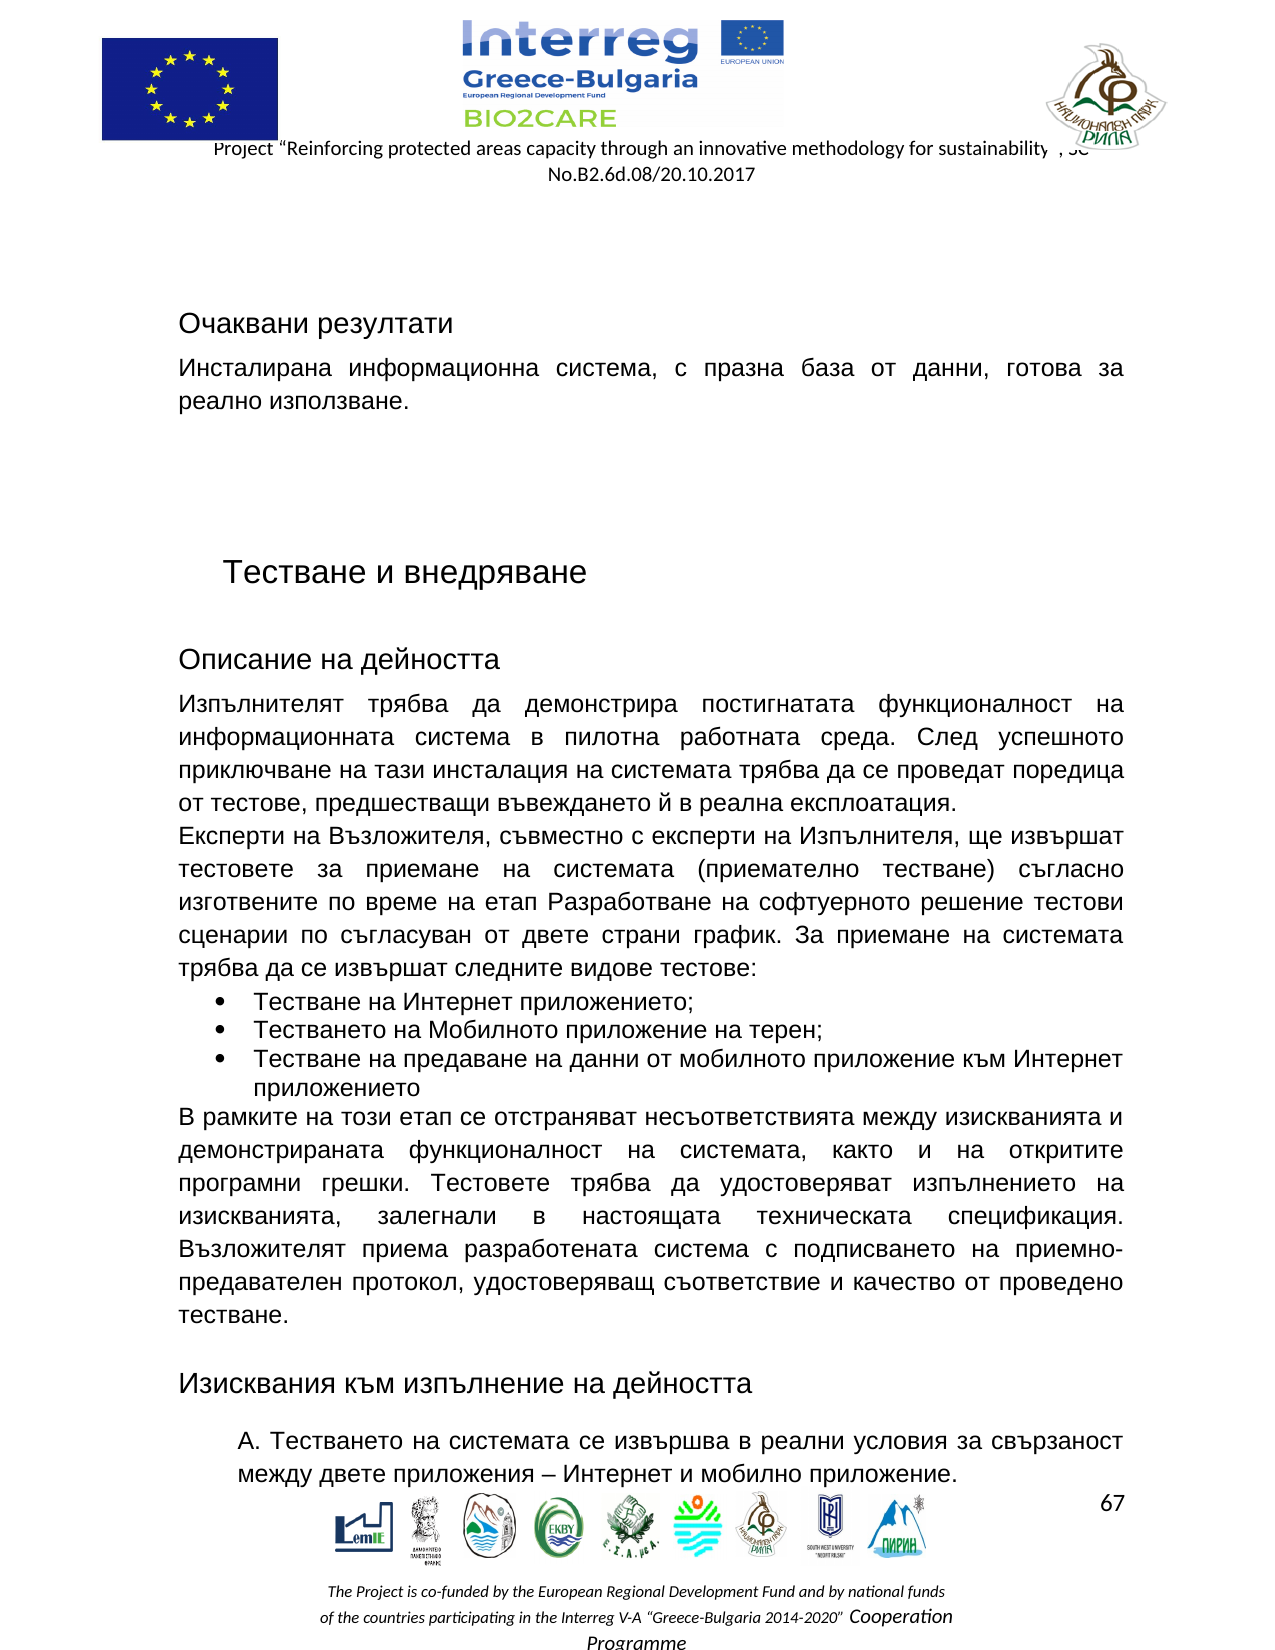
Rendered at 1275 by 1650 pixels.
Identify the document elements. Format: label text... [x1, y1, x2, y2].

text Експерти на Възложителя, съвместно с експерти на Изпълнителя, ще извършат тестовете за приемане на системата (приемателно тестване) съгласно изготвените по време на етап Разработване на софтуерното решение тестови сценарии по съгласуван от двете страни график. За приемане на системата трябва да се извършат следните видове тестове: [178, 821, 1125, 982]
subtitle Описание на дейността [178, 642, 1125, 676]
list Тестване на Интернет приложението; [216, 986, 1125, 1015]
list Тестването на Мобилното приложение на терен; [216, 1015, 1125, 1044]
subtitle Изисквания към изпълнение на дейността [178, 1366, 1125, 1400]
list Тестване на предаване на данни от мобилното приложение към Интернет приложението [216, 1044, 1125, 1102]
text А. Тестването на системата се извършва в реални условия за свързаност между двете приложения – Интернет и мобилно приложение. [237, 1426, 1125, 1487]
subtitle Тестване и внедряване [222, 552, 1125, 591]
subtitle Очаквани резултати [178, 306, 1125, 340]
text Изпълнителят трябва да демонстрира постигнатата функционалност на информационната система в пилотна работната среда. След успешното приключване на тази инсталация на системата трябва да се проведат поредица от тестове, предшестващи въвеждането й в реална експлоатация. [178, 689, 1125, 817]
text Инсталирана информационна система, с празна база от данни, готова за реално използване. [178, 353, 1125, 415]
text В рамките на този етап се отстраняват несъответствията между изискванията и демонстрираната функционалност на системата, както и на откритите програмни грешки. Тестовете трябва да удостоверяват изпълнението на изискванията, залегнали в настоящата техническата спецификация. Възложителят приема разработената система с подписването на приемно-предавателен протокол, удостоверяващ съответствие и качество от проведено тестване. [178, 1102, 1125, 1329]
